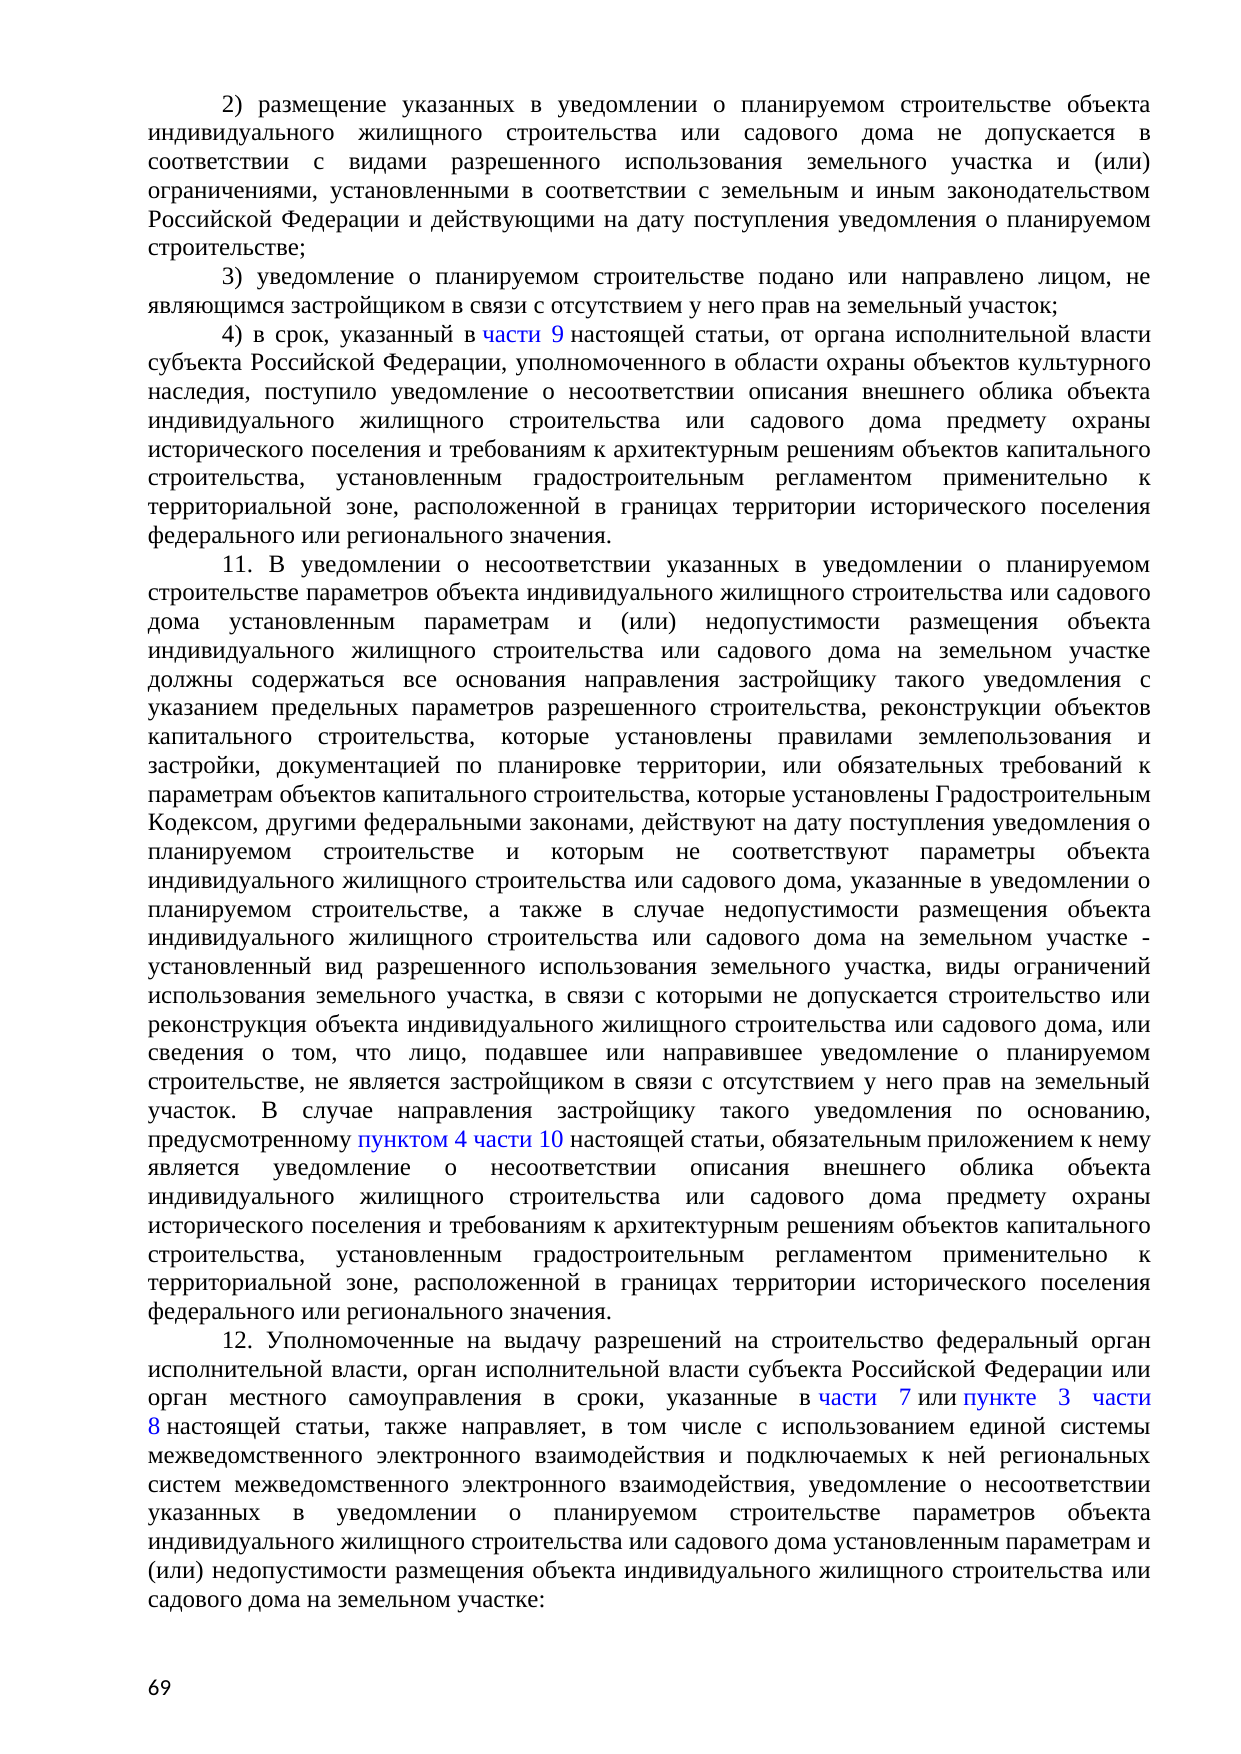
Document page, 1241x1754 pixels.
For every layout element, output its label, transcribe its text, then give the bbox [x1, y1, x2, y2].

text 12. Уполномоченные на выдачу разрешений на строительство федеральный орган исполнительной власти, орган исполнительной власти субъекта Российской Федерации или орган местного самоуправления в сроки, указанные в части 7 или пункте 3 части 8 настоящей статьи, также направляет, в том числе с использованием единой системы межведомственного электронного взаимодействия и подключаемых к ней региональных систем межведомственного электронного взаимодействия, уведомление о несоответствии указанных в уведомлении о планируемом строительстве параметров объекта индивидуального жилищного строительства или садового дома установленным параметрам и (или) недопустимости размещения объекта индивидуального жилищного строительства или садового дома на земельном участке: [148, 1325, 1152, 1612]
text 2) размещение указанных в уведомлении о планируемом строительстве объекта индивидуального жилищного строительства или садового дома не допускается в соответствии с видами разрешенного использования земельного участка и (или) ограничениями, установленными в соответствии с земельным и иным законодательством Российской Федерации и действующими на дату поступления уведомления о планируемом строительстве; [148, 89, 1152, 261]
text 4) в срок, указанный в части 9 настоящей статьи, от органа исполнительной власти субъекта Российской Федерации, уполномоченного в области охраны объектов культурного наследия, поступило уведомление о несоответствии описания внешнего облика объекта индивидуального жилищного строительства или садового дома предмету охраны исторического поселения и требованиям к архитектурным решениям объектов капитального строительства, установленным градостроительным регламентом применительно к территориальной зоне, расположенной в границах территории исторического поселения федерального или регионального значения. [148, 319, 1152, 549]
text 11. В уведомлении о несоответствии указанных в уведомлении о планируемом строительстве параметров объекта индивидуального жилищного строительства или садового дома установленным параметрам и (или) недопустимости размещения объекта индивидуального жилищного строительства или садового дома на земельном участке должны содержаться все основания направления застройщику такого уведомления с указанием предельных параметров разрешенного строительства, реконструкции объектов капитального строительства, которые установлены правилами землепользования и застройки, документацией по планировке территории, или обязательных требований к параметрам объектов капитального строительства, которые установлены Градостроительным Кодексом, другими федеральными законами, действуют на дату поступления уведомления о планируемом строительстве и которым не соответствуют параметры объекта индивидуального жилищного строительства или садового дома, указанные в уведомлении о планируемом строительстве, а также в случае недопустимости размещения объекта индивидуального жилищного строительства или садового дома на земельном участке - установленный вид разрешенного использования земельного участка, виды ограничений использования земельного участка, в связи с которыми не допускается строительство или реконструкция объекта индивидуального жилищного строительства или садового дома, или сведения о том, что лицо, подавшее или направившее уведомление о планируемом строительстве, не является застройщиком в связи с отсутствием у него прав на земельный участок. В случае направления застройщику такого уведомления по основанию, предусмотренному пунктом 4 части 10 настоящей статьи, обязательным приложением к нему является уведомление о несоответствии описания внешнего облика объекта индивидуального жилищного строительства или садового дома предмету охраны исторического поселения и требованиям к архитектурным решениям объектов капитального строительства, установленным градостроительным регламентом применительно к территориальной зоне, расположенной в границах территории исторического поселения федерального или регионального значения. [148, 549, 1152, 1325]
text 3) уведомление о планируемом строительстве подано или направлено лицом, не являющимся застройщиком в связи с отсутствием у него прав на земельный участок; [148, 261, 1152, 319]
